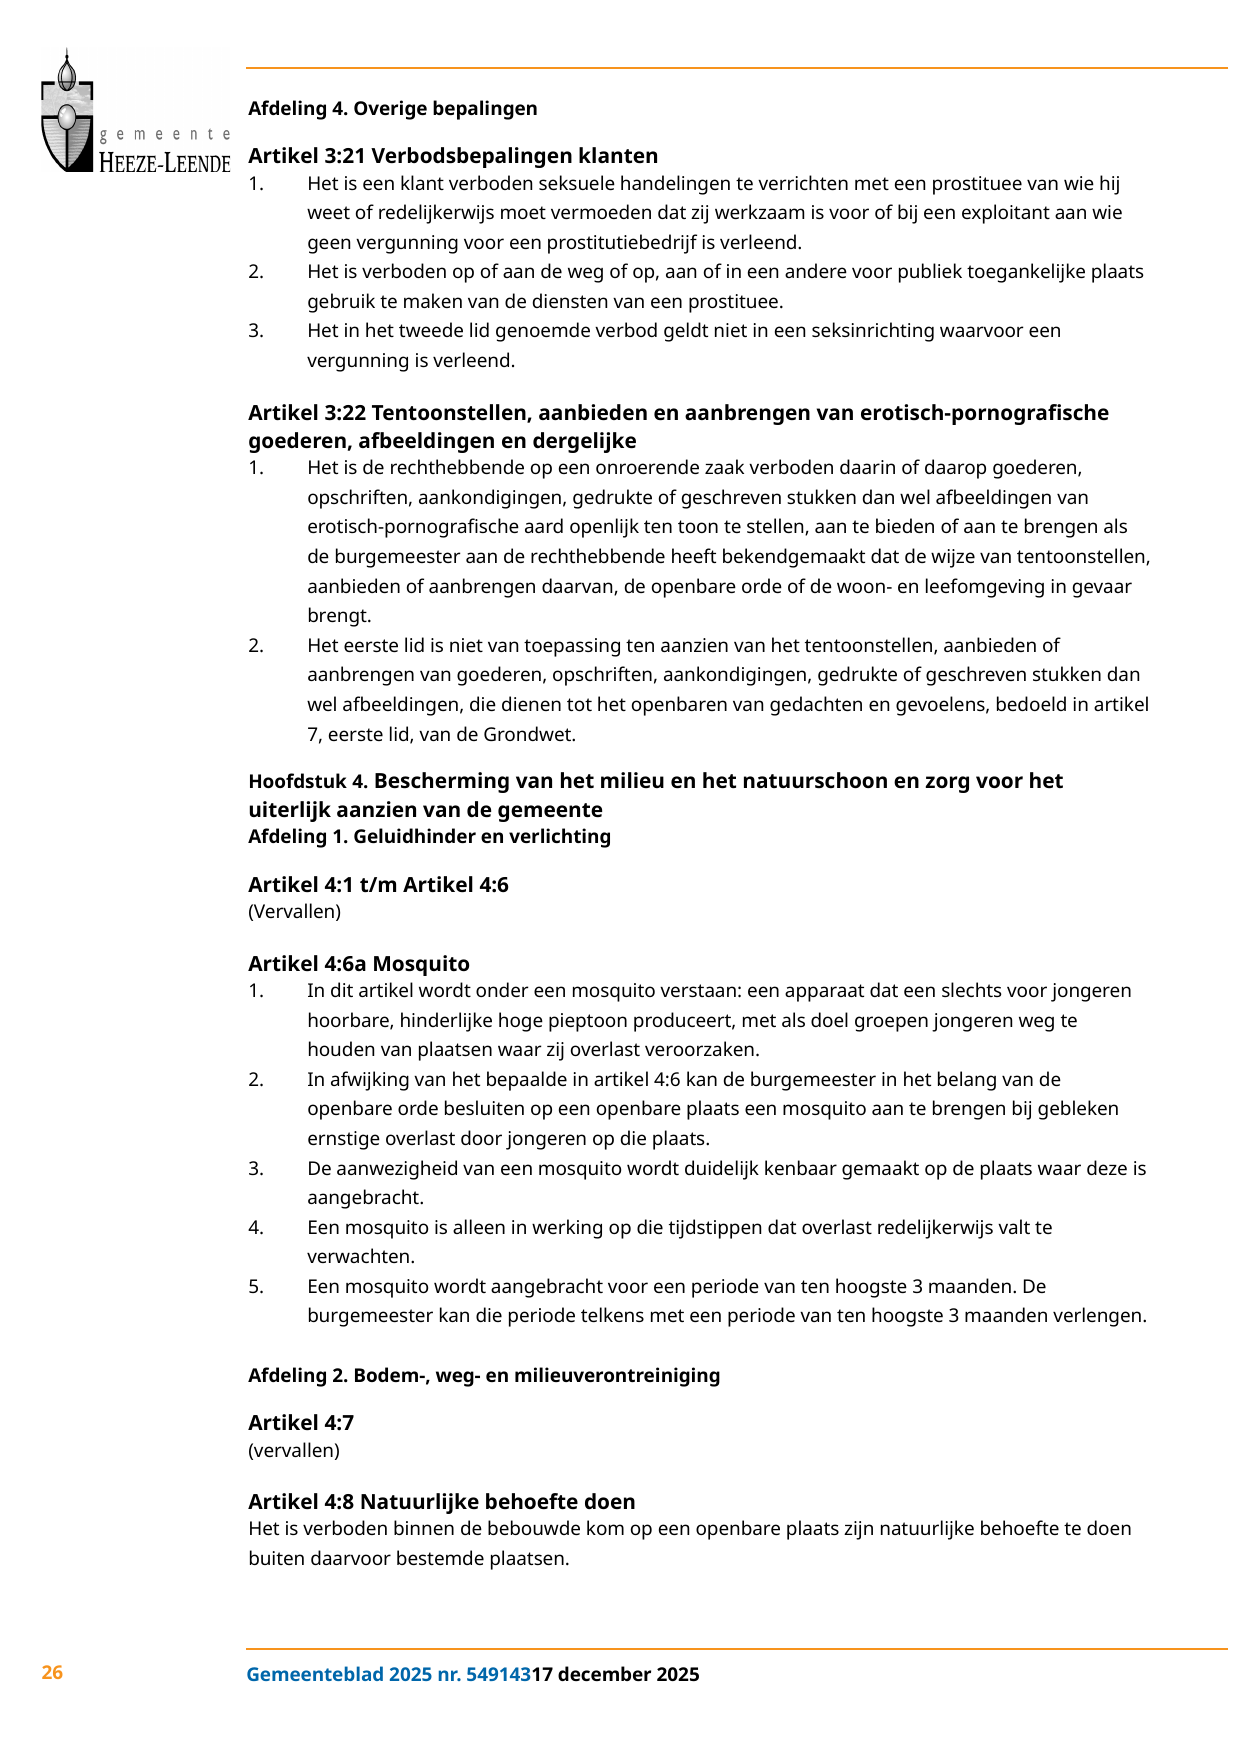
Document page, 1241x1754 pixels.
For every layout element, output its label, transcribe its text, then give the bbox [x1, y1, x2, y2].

text Afdeling 2. Bodem-, weg- en milieuverontreiniging [248, 1362, 1152, 1387]
list Een mosquito wordt aangebracht voor een periode van ten hoogste 3 maanden. De burgemeester kan die periode telkens met een periode van ten hoogste 3 maanden verlengen. [248, 1273, 1152, 1328]
list Het is de rechthebbende op een onroerende zaak verboden daarin of daarop goederen, opschriften, aankondigingen, gedrukte of geschreven stukken dan wel afbeeldingen van erotisch-pornografische aard openlijk ten toon te stellen, aan te bieden of aan te brengen als de burgemeester aan de rechthebbende heeft bekendgemaakt dat de wijze van tentoonstellen, aanbieden of aanbrengen daarvan, de openbare orde of de woon- en leefomgeving in gevaar brengt. [248, 454, 1152, 628]
list Het is een klant verboden seksuele handelingen te verrichten met een prostituee van wie hij weet of redelijkerwijs moet vermoeden dat zij werkzaam is voor of bij een exploitant aan wie geen vergunning voor een prostitutiebedrijf is verleend. [248, 170, 1152, 255]
text Artikel 3:21 Verbodsbepalingen klanten [248, 141, 1152, 170]
text Afdeling 4. Overige bepalingen [248, 95, 1152, 121]
list Het eerste lid is niet van toepassing ten aanzien van het tentoonstellen, aanbieden of aanbrengen van goederen, opschriften, aankondigingen, gedrukte of geschreven stukken dan wel afbeeldingen, die dienen tot het openbaren van gedachten en gevoelens, bedoeld in artikel 7, eerste lid, van de Grondwet. [248, 632, 1152, 747]
text Artikel 4:8 Natuurlijke behoefte doen [248, 1487, 1152, 1516]
text Artikel 4:7 [248, 1408, 1152, 1437]
text Afdeling 1. Geluidhinder en verlichting [248, 823, 1152, 849]
list Het in het tweede lid genoemde verbod geldt niet in een seksinrichting waarvoor een vergunning is verleend. [248, 318, 1152, 373]
text Artikel 4:6a Mosquito [248, 949, 1152, 977]
text (Vervallen) [248, 898, 1152, 924]
list De aanwezigheid van een mosquito wordt duidelijk kenbaar gemaakt op de plaats waar deze is aangebracht. [248, 1155, 1152, 1210]
text Artikel 3:22 Tentoonstellen, aanbieden en aanbrengen van erotisch-pornografische goederen, afbeeldingen en dergelijke [248, 398, 1152, 454]
text Hoofdstuk 4. Bescherming van het milieu en het natuurschoon en zorg voor het uiterlijk aanzien van de gemeente [248, 766, 1152, 823]
list Het is verboden op of aan de weg of op, aan of in een andere voor publiek toegankelijke plaats gebruik te maken van de diensten van een prostituee. [248, 258, 1152, 314]
text Artikel 4:1 t/m Artikel 4:6 [248, 870, 1152, 898]
picture [41, 47, 231, 172]
list In afwijking van het bepaalde in artikel 4:6 kan de burgemeester in het belang van de openbare orde besluiten op een openbare plaats een mosquito aan te brengen bij gebleken ernstige overlast door jongeren op die plaats. [248, 1066, 1152, 1151]
text (vervallen) [248, 1437, 1152, 1462]
list In dit artikel wordt onder een mosquito verstaan: een apparaat dat een slechts voor jongeren hoorbare, hinderlijke hoge pieptoon produceert, met als doel groepen jongeren weg te houden van plaatsen waar zij overlast veroorzaken. [248, 977, 1152, 1062]
text Het is verboden binnen de bebouwde kom op een openbare plaats zijn natuurlijke behoefte te doen buiten daarvoor bestemde plaatsen. [248, 1516, 1152, 1571]
list Een mosquito is alleen in werking op die tijdstippen dat overlast redelijkerwijs valt te verwachten. [248, 1214, 1152, 1269]
